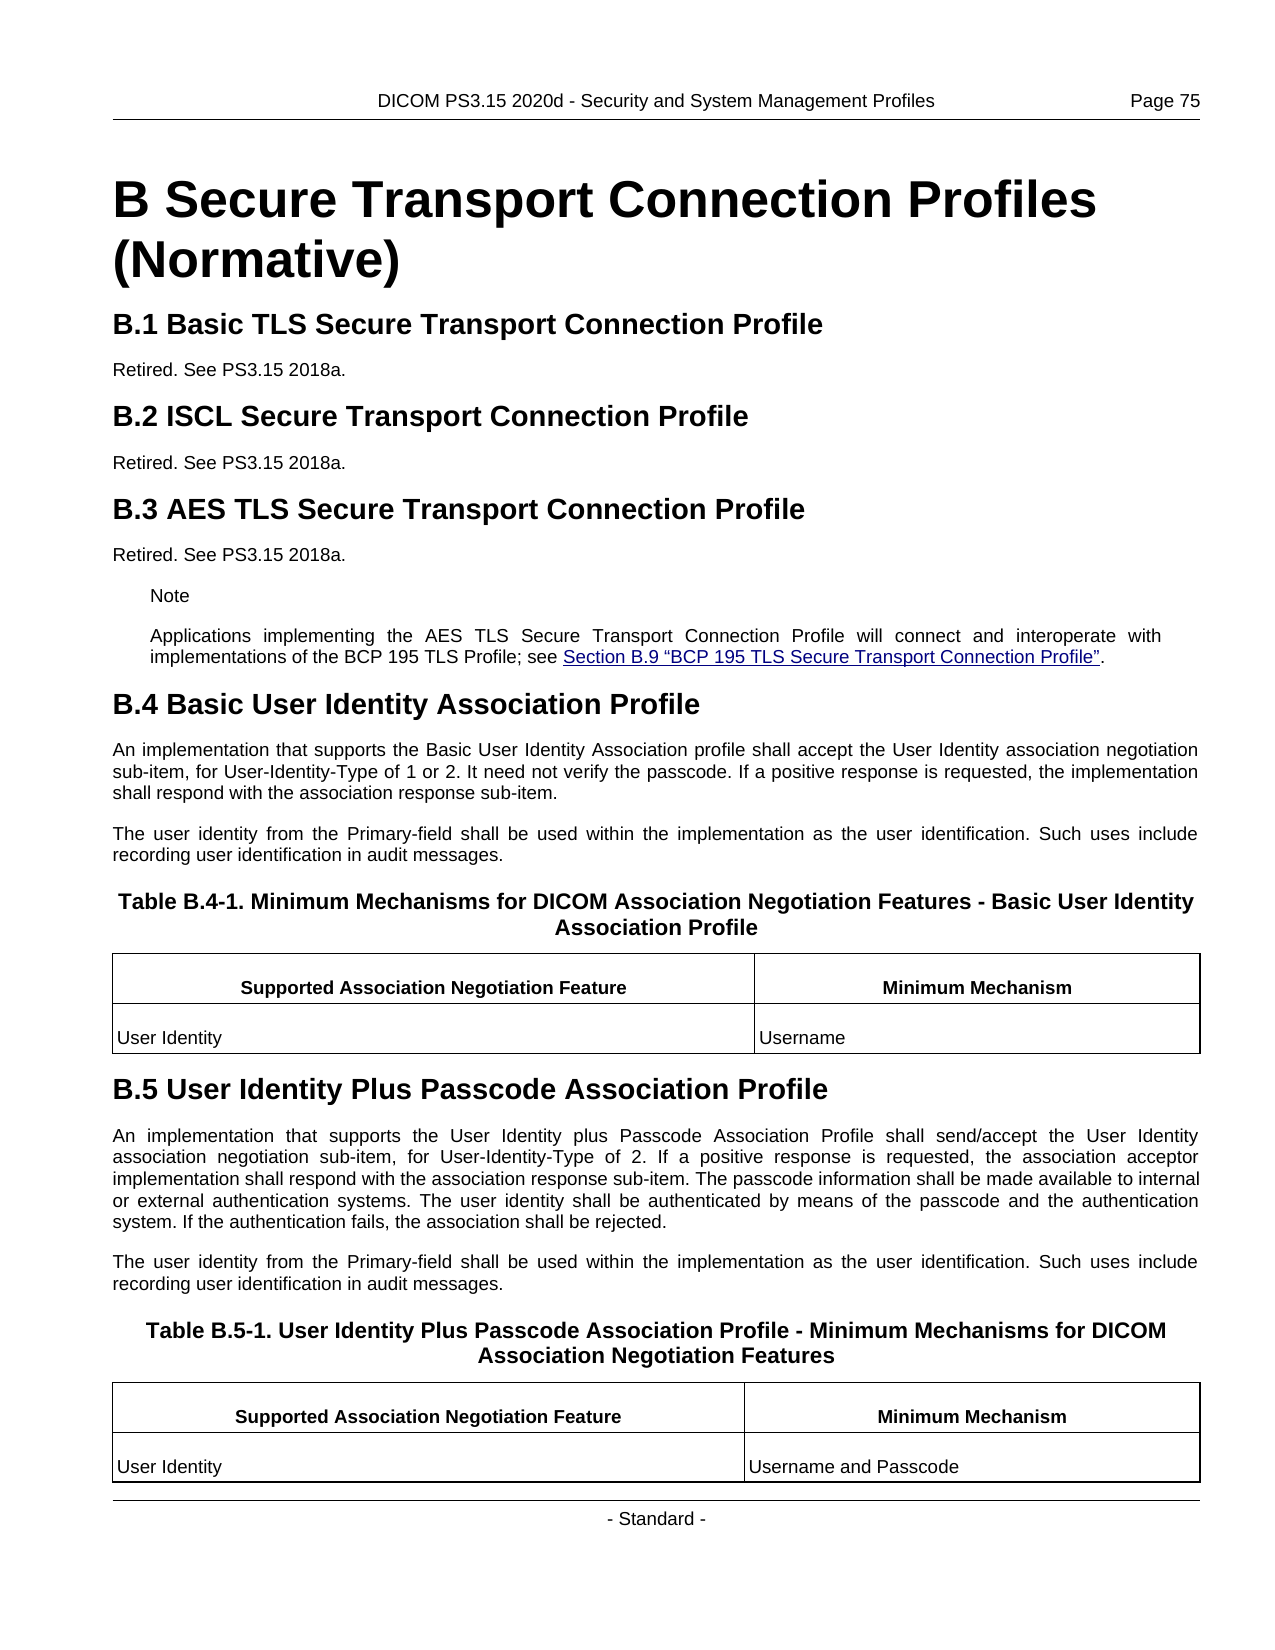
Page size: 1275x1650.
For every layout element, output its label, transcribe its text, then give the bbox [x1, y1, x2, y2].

text An implementation that supports the User Identity plus Passcode Association Profile shall send/accept the User Identity association negotiation sub-item, for User-Identity-Type of 2. If a positive response is requested, the association acceptor implementation shall respond with the association response sub-item. The passcode information shall be made available to internal or external authentication systems. The user identity shall be authenticated by means of the passcode and the authentication system. If the authentication fails, the association shall be rejected. [112, 1125, 1200, 1232]
table_header Minimum Mechanism [745, 1383, 1199, 1432]
text Note [150, 584, 1162, 606]
text The user identity from the Primary-field shall be used within the implementation as the user identification. Such uses include recording user identification in audit messages. [112, 1251, 1200, 1294]
text Retired. See PS3.15 2018a. [112, 452, 1200, 473]
text An implementation that supports the Basic User Identity Association profile shall accept the User Identity association negotiation sub-item, for User-Identity-Type of 1 or 2. It need not verify the passcode. If a positive response is requested, the implementation shall respond with the association response sub-item. [112, 739, 1200, 804]
text Retired. See PS3.15 2018a. [112, 544, 1200, 566]
text The user identity from the Primary-field shall be used within the implementation as the user identification. Such uses include recording user identification in audit messages. [112, 822, 1200, 866]
text Table B.4-1. Minimum Mechanisms for DICOM Association Negotiation Features - Basic User Identity Association Profile [112, 888, 1200, 940]
text B.1 Basic TLS Secure Transport Connection Profile [112, 307, 1200, 340]
text B.3 AES TLS Secure Transport Connection Profile [112, 492, 1200, 525]
table_cell Username and Passcode [745, 1433, 1199, 1481]
table_header Minimum Mechanism [755, 954, 1199, 1003]
table_cell User Identity [113, 1004, 754, 1053]
text B Secure Transport Connection Profiles (Normative) [112, 169, 1200, 288]
table_header Supported Association Negotiation Feature [113, 1383, 744, 1432]
table_cell User Identity [113, 1433, 744, 1481]
text Applications implementing the AES TLS Secure Transport Connection Profile will connect and interoperate with implementations of the BCP 195 TLS Profile; see Section B.9 “BCP 195 TLS Secure Transport Connection Profile”. [150, 625, 1162, 668]
text Table B.5-1. User Identity Plus Passcode Association Profile - Minimum Mechanisms for DICOM Association Negotiation Features [112, 1317, 1200, 1368]
table_cell Username [755, 1004, 1199, 1053]
text B.2 ISCL Secure Transport Connection Profile [112, 399, 1200, 433]
text B.5 User Identity Plus Passcode Association Profile [112, 1072, 1200, 1106]
table_header Supported Association Negotiation Feature [113, 954, 754, 1003]
text B.4 Basic User Identity Association Profile [112, 687, 1200, 720]
text Retired. See PS3.15 2018a. [112, 359, 1200, 381]
